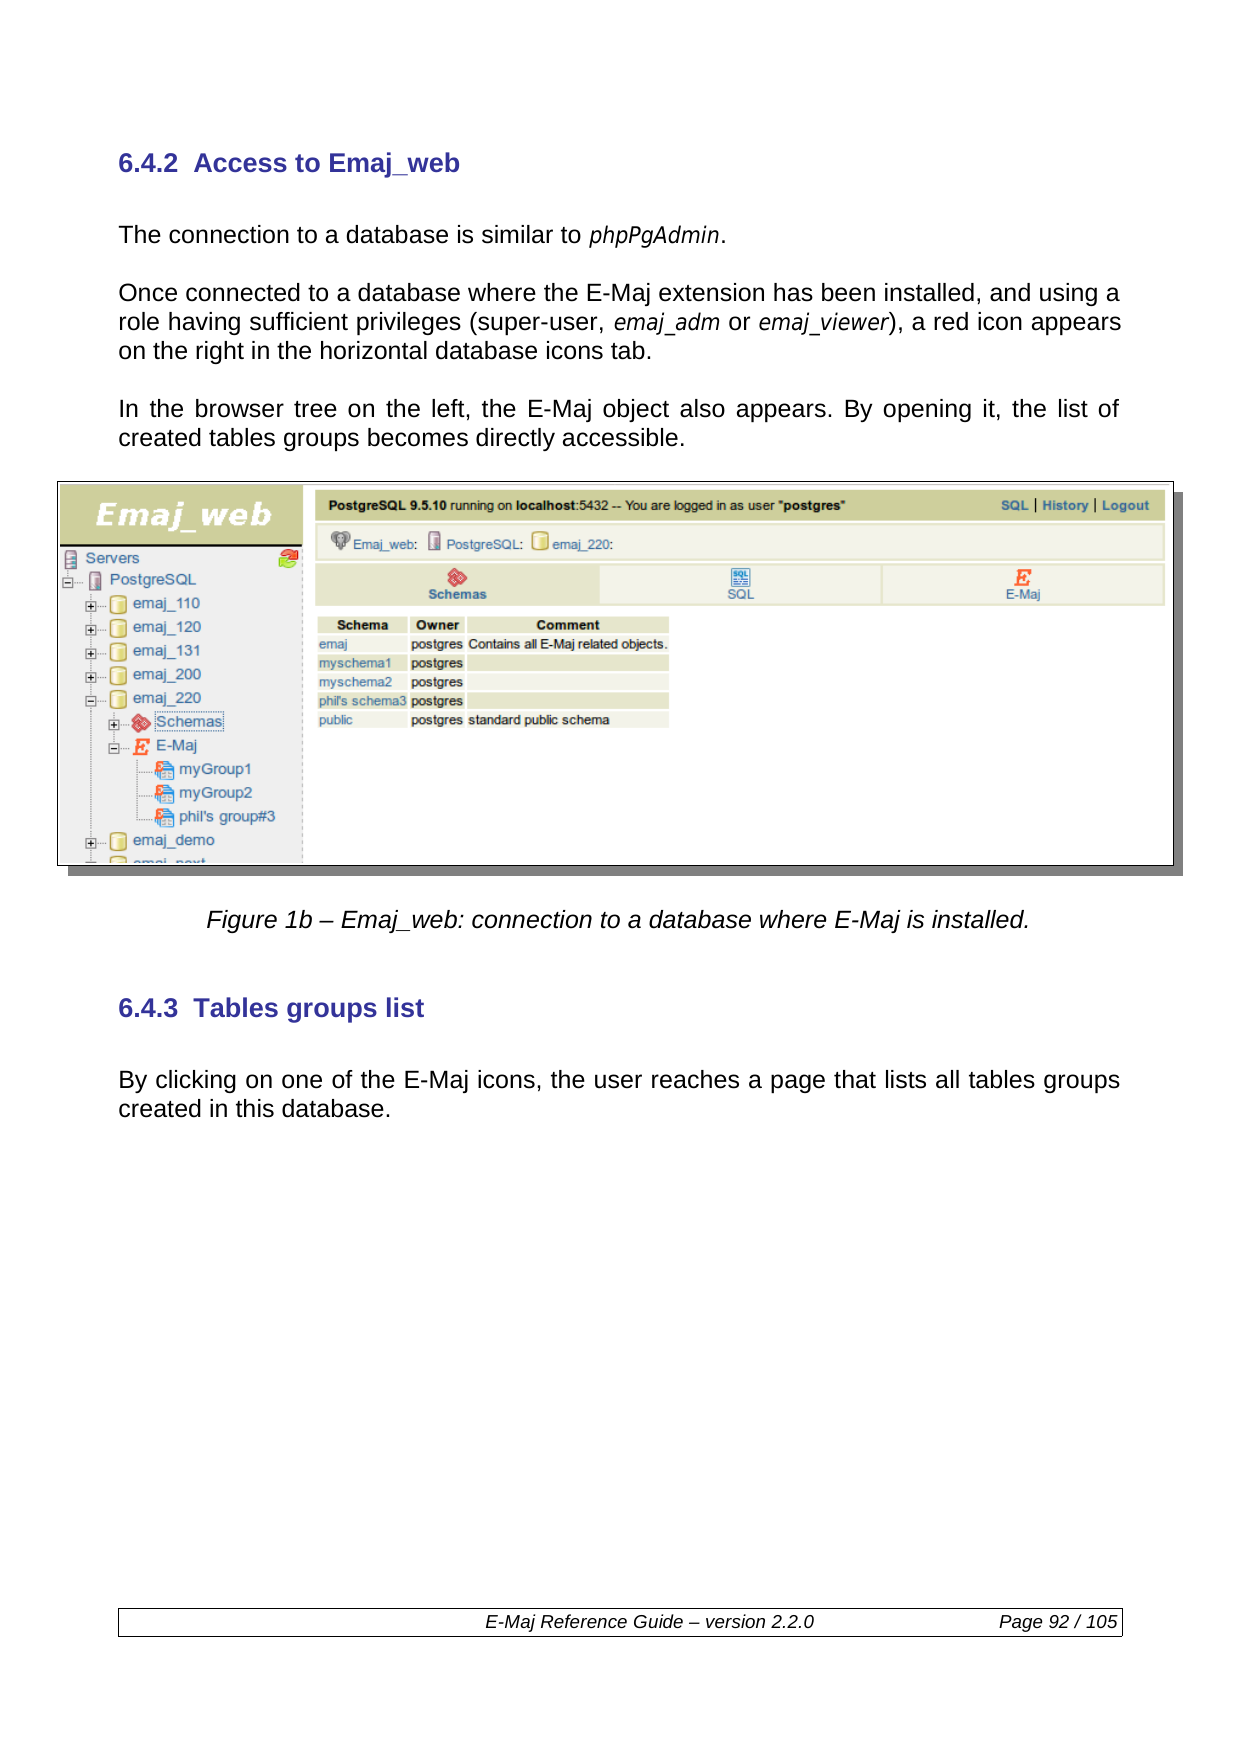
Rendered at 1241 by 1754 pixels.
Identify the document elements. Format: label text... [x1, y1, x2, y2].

text By clicking on one of the E-Maj icons, the user reaches a page that lists all tables groups created in this database. [118, 1065, 1122, 1123]
subtitle Access to Emaj_web [118, 147, 1122, 178]
subtitle Tables groups list [118, 992, 1122, 1023]
picture [60, 484, 1170, 863]
text In the browser tree on the left, the E-Maj object also appears. By opening it, the list of created tables groups becomes directly accessible. [118, 394, 1122, 452]
text The connection to a database is similar to phpPgAdmin. [118, 220, 1122, 249]
text Figure 1b – Emaj_web: connection to a database where E-Maj is installed. [118, 905, 1122, 934]
text Once connected to a database where the E-Maj extension has been installed, and using a role having sufficient privileges (super-user, emaj_adm or emaj_viewer), a red icon appears on the right in the horizontal database icons tab. [118, 278, 1122, 365]
